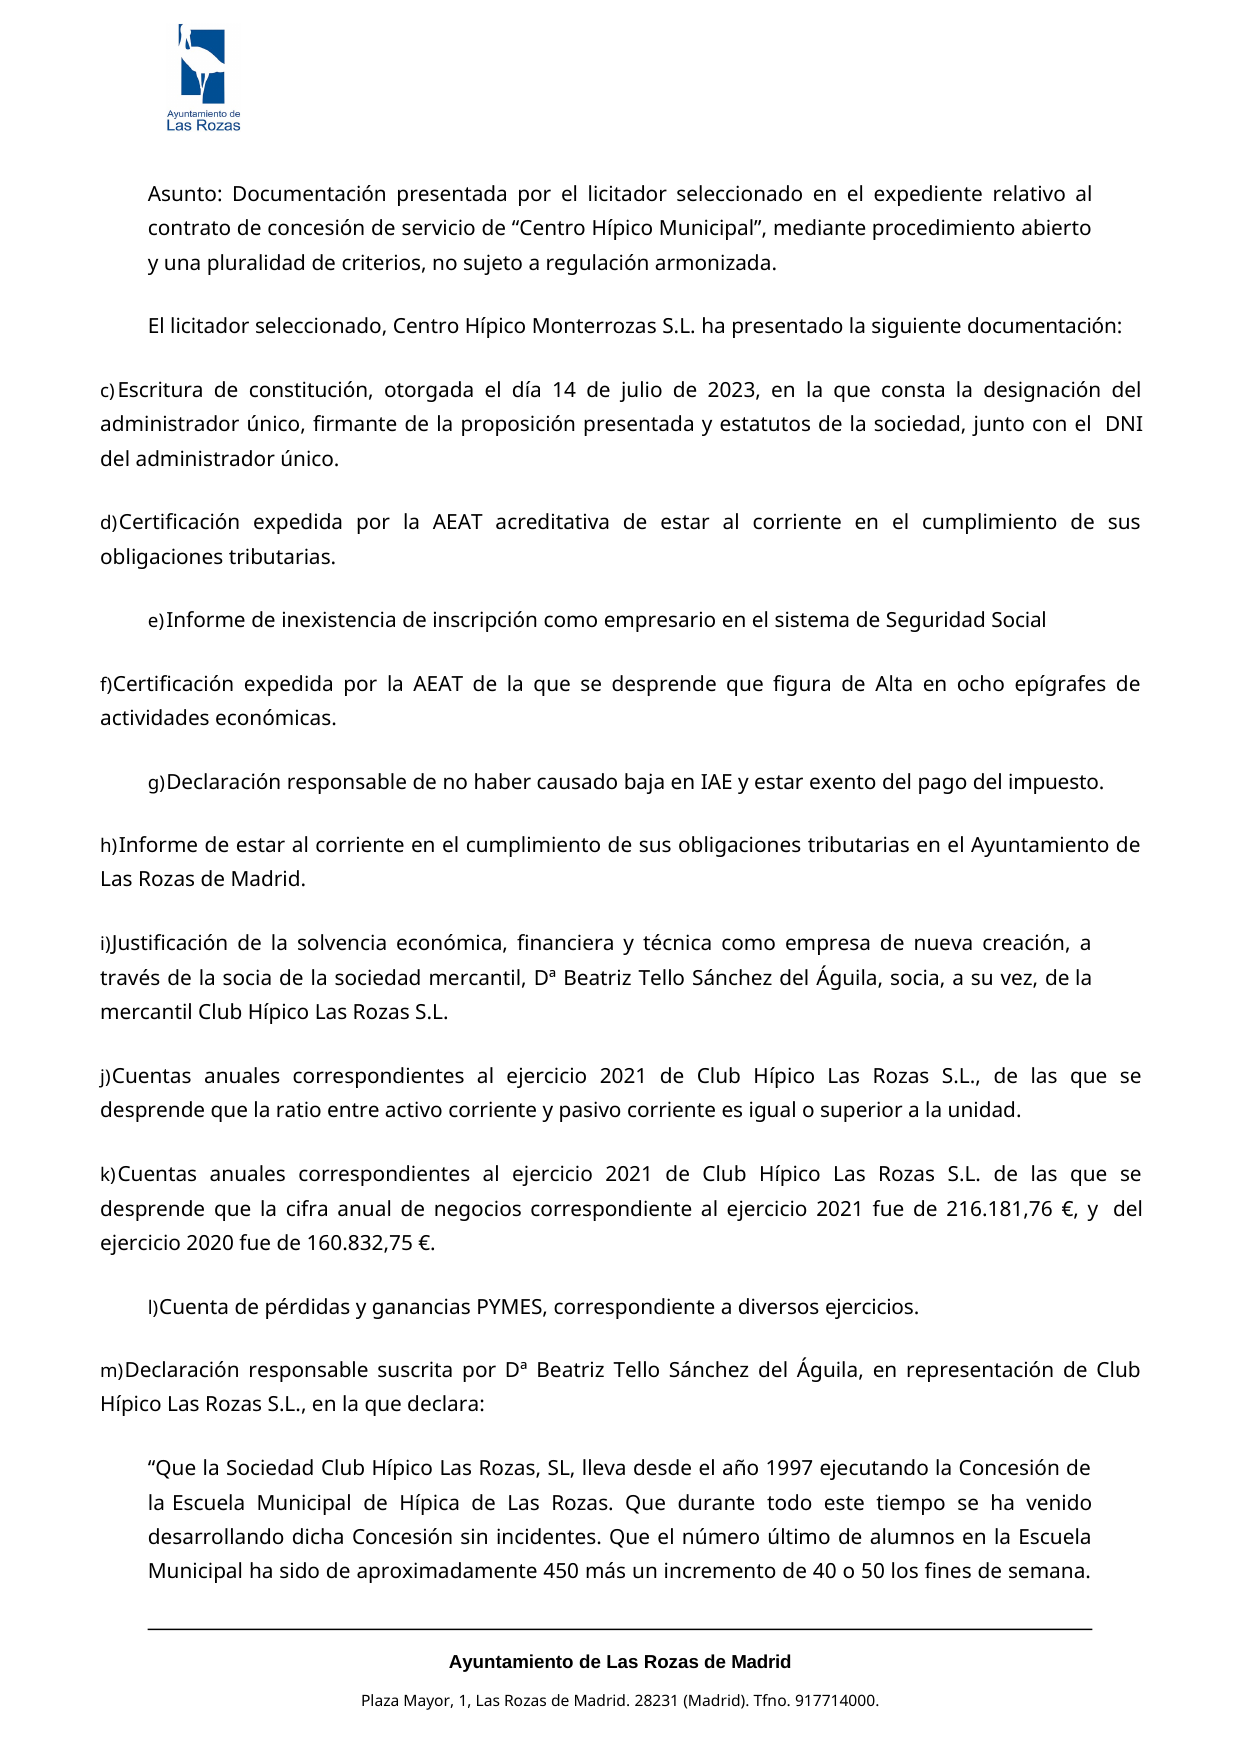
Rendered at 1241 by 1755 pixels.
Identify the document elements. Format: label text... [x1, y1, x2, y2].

text “Que la Sociedad Club Hípico Las Rozas, SL, lleva desde el año 1997 ejecutando la Concesión de la Escuela Municipal de Hípica de Las Rozas. Que durante todo este tiempo se ha venido desarrollando dicha Concesión sin incidentes. Que el número último de alumnos en la Escuela Municipal ha sido de aproximadamente 450 más un incremento de 40 o 50 los fines de semana. [148, 1453, 1093, 1585]
list Escritura de constitución, otorgada el día 14 de julio de 2023, en la que consta la designación del administrador único, firmante de la proposición presentada y estatutos de la sociedad, junto con el DNI del administrador único. [100, 375, 1143, 472]
list Informe de estar al corriente en el cumplimiento de sus obligaciones tributarias en el Ayuntamiento de Las Rozas de Madrid. [100, 830, 1143, 893]
list Certificación expedida por la AEAT de la que se desprende que figura de Alta en ocho epígrafes de actividades económicas. [100, 669, 1143, 732]
list Cuentas anuales correspondientes al ejercicio 2021 de Club Hípico Las Rozas S.L. de las que se desprende que la cifra anual de negocios correspondiente al ejercicio 2021 fue de 216.181,76 €, y del ejercicio 2020 fue de 160.832,75 €. [100, 1159, 1143, 1256]
list Declaración responsable suscrita por Dª Beatriz Tello Sánchez del Águila, en representación de Club Hípico Las Rozas S.L., en la que declara: [100, 1355, 1143, 1418]
list Cuenta de pérdidas y ganancias PYMES, correspondiente a diversos ejercicios. [148, 1292, 1143, 1320]
text El licitador seleccionado, Centro Hípico Monterrozas S.L. ha presentado la siguiente documentación: [148, 312, 1143, 340]
list Certificación expedida por la AEAT acreditativa de estar al corriente en el cumplimiento de sus obligaciones tributarias. [100, 507, 1143, 570]
text Asunto: Documentación presentada por el licitador seleccionado en el expediente relativo al contrato de concesión de servicio de “Centro Hípico Municipal”, mediante procedimiento abierto y una pluralidad de criterios, no sujeto a regulación armonizada. [148, 179, 1093, 276]
list Informe de inexistencia de inscripción como empresario en el sistema de Seguridad Social [148, 606, 1143, 634]
list Declaración responsable de no haber causado baja en IAE y estar exento del pago del impuesto. [148, 767, 1143, 796]
list Cuentas anuales correspondientes al ejercicio 2021 de Club Hípico Las Rozas S.L., de las que se desprende que la ratio entre activo corriente y pasivo corriente es igual o superior a la unidad. [100, 1061, 1143, 1124]
list Justificación de la solvencia económica, financiera y técnica como empresa de nueva creación, a través de la socia de la sociedad mercantil, Dª Beatriz Tello Sánchez del Águila, socia, a su vez, de la mercantil Club Hípico Las Rozas S.L. [100, 928, 1093, 1026]
